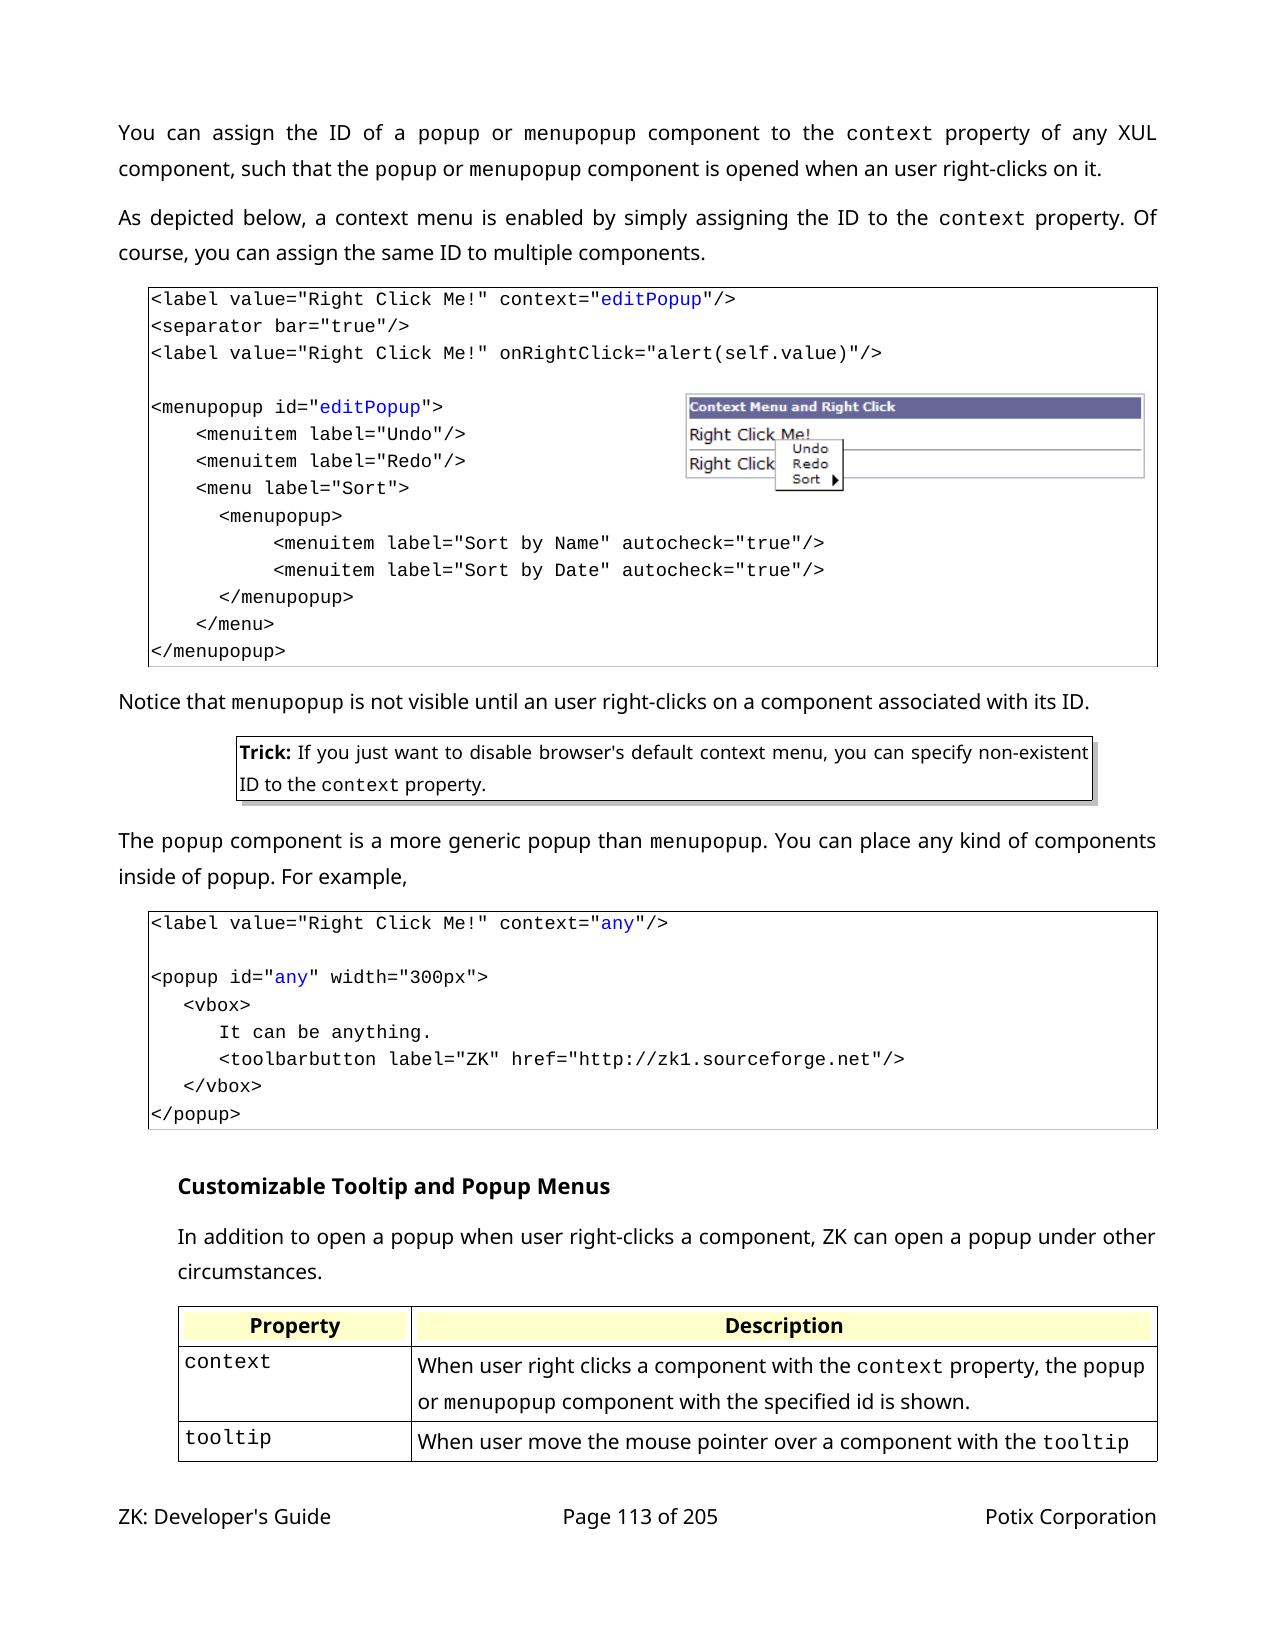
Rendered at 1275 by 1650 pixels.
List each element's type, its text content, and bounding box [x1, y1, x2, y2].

text <separator bar="true"/> <label value="Right Click Me!" onRightClick="alert(self.value)"/> [149, 314, 1157, 392]
text <menuitem label="Undo"/> [149, 422, 682, 446]
text It can be anything. [149, 1020, 1157, 1044]
text <toolbarbutton label="ZK" href="http://zk1.sourceforge.net"/> [149, 1047, 1157, 1071]
table_header Description [412, 1307, 1157, 1346]
text As depicted below, a context menu is enabled by simply assigning the ID to the context property. Of course, you can assign the same ID to multiple components. [118, 203, 1157, 267]
text <popup id="any" width="300px"> [149, 965, 1157, 990]
text </menupopup> [149, 639, 1157, 666]
text <menuitem label="Sort by Date" autocheck="true"/> [149, 558, 1157, 582]
table_cell tooltip [179, 1422, 411, 1461]
text The popup component is a more generic popup than menupopup. You can place any kind of components inside of popup. For example, [118, 827, 1157, 890]
text </popup> [149, 1101, 1157, 1129]
text <label value="Right Click Me!" context="editPopup"/> [149, 288, 1157, 311]
text You can assign the ID of a popup or menupopup component to the context property of any XUL component, such that the popup or menupopup component is opened when an user right-clicks on it. [118, 118, 1157, 182]
text <label value="Right Click Me!" context="any"/> [149, 912, 1157, 935]
text In addition to open a popup when user right-clicks a component, ZK can open a popup under other circumstances. [177, 1222, 1157, 1285]
text Trick: If you just want to disable browser's default context menu, you can specify non-existent ID to the context property. [237, 737, 1092, 800]
text </vbox> [149, 1074, 1157, 1098]
picture [682, 391, 1149, 495]
text </menupopup> [149, 585, 1157, 609]
text </menu> [149, 612, 1157, 636]
text <menupopup> [149, 503, 1157, 528]
text <menupopup id="editPopup"> [149, 395, 682, 419]
table_cell When user right clicks a component with the context property, the popup or menupopup component with the specified id is shown. [412, 1347, 1157, 1421]
text <menu label="Sort"> [149, 476, 1157, 501]
table_header Property [179, 1307, 411, 1346]
text <menuitem label="Redo"/> [149, 449, 682, 473]
table_cell context [179, 1347, 411, 1421]
subtitle Customizable Tooltip and Popup Menus [177, 1171, 1157, 1201]
text <vbox> [149, 993, 1157, 1017]
table_cell When user move the mouse pointer over a component with the tooltip [412, 1422, 1157, 1461]
text Notice that menupopup is not visible until an user right-clicks on a component associated with its ID. [118, 687, 1157, 716]
text <menuitem label="Sort by Name" autocheck="true"/> [149, 531, 1157, 555]
